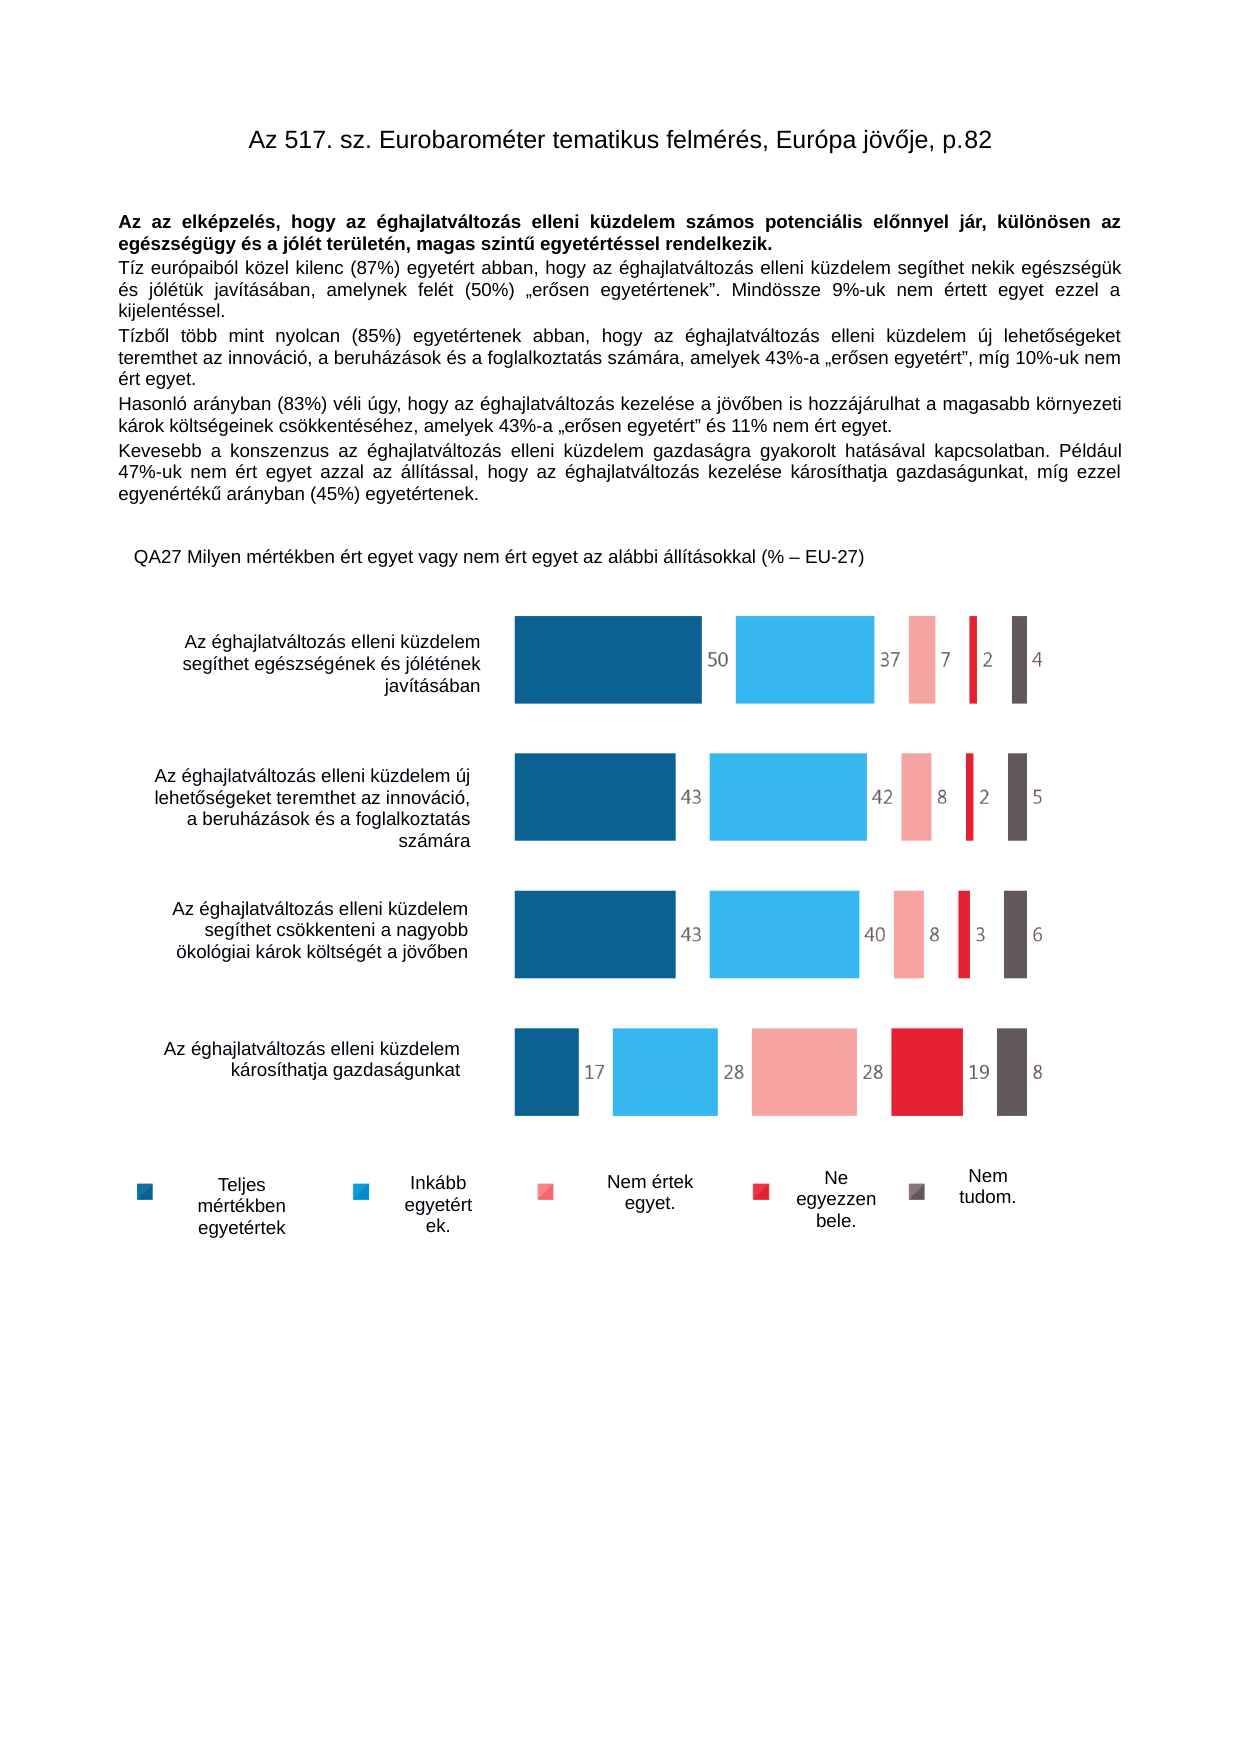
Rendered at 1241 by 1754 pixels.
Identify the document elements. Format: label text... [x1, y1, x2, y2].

picture [828, 1171, 835, 1182]
text Kevesebb a konszenzus az éghajlatváltozás elleni küzdelem gazdaságra gyakorolt hatásával kapcsolatban. Például 47%-uk nem ért egyet azzal az állítással, hogy az éghajlatváltozás kezelése károsíthatja gazdaságunkat, míg ezzel egyenértékű arányban (45%) egyetértenek. [118, 439, 1122, 504]
text Tízből több mint nyolcan (85%) egyetértenek abban, hogy az éghajlatváltozás elleni küzdelem új lehetőségeket teremthet az innováció, a beruházások és a foglalkoztatás számára, amelyek 43%-a „erősen egyetért”, míg 10%-uk nem ért egyet. [118, 325, 1122, 390]
picture [130, 1171, 934, 1225]
text Tíz európaiból közel kilenc (87%) egyetért abban, hogy az éghajlatváltozás elleni küzdelem segíthet nekik egészségük és jólétük javításában, amelynek felét (50%) „erősen egyetértenek”. Mindössze 9%-uk nem értett egyet ezzel a kijelentéssel. [118, 257, 1122, 322]
text Hasonló arányban (83%) véli úgy, hogy az éghajlatváltozás kezelése a jövőben is hozzájárulhat a magasabb környezeti károk költségeinek csökkentéséhez, amelyek 43%-a „erősen egyetért” és 11% nem ért egyet. [118, 393, 1122, 436]
picture [505, 595, 1056, 1131]
text Az az elképzelés, hogy az éghajlatváltozás elleni küzdelem számos potenciális előnnyel jár, különösen az egészségügy és a jólét területén, magas szintű egyetértéssel rendelkezik. [118, 211, 1122, 254]
